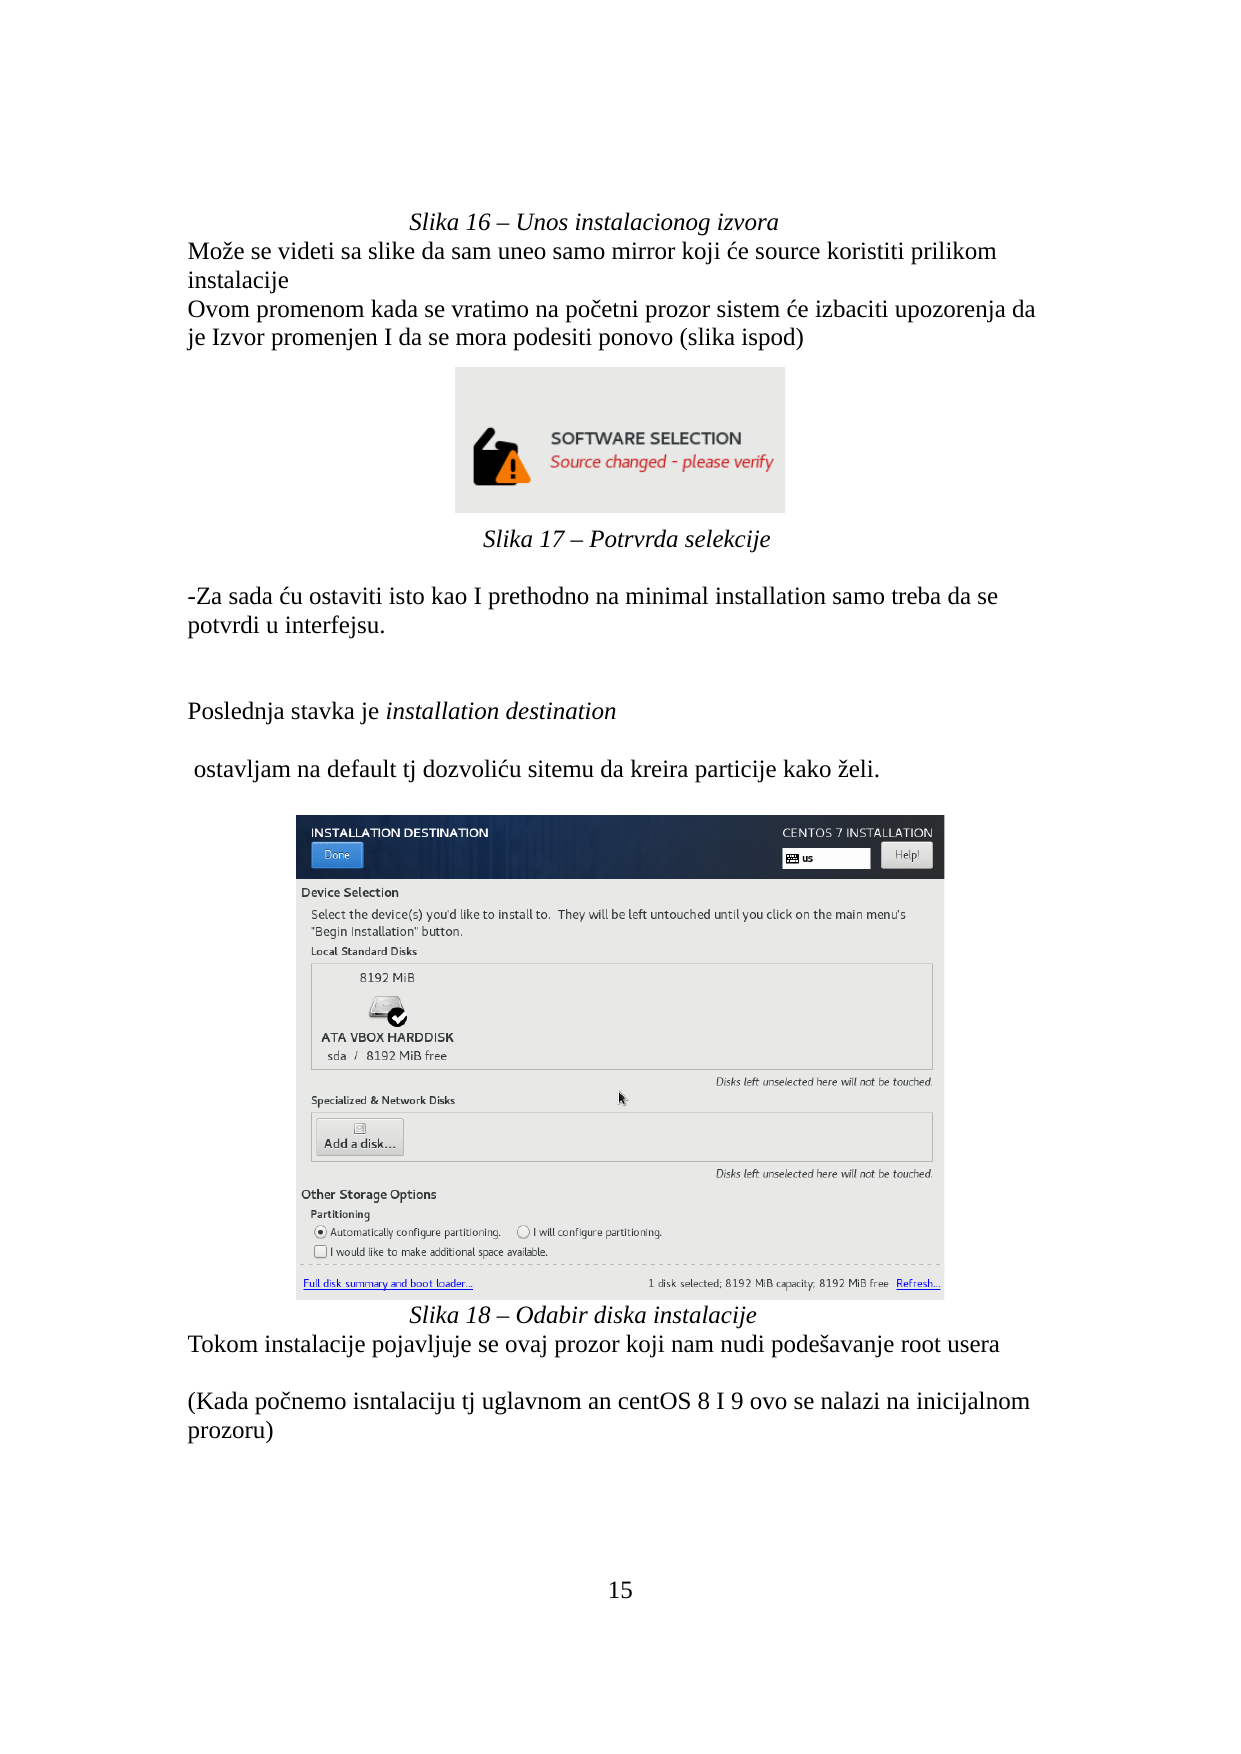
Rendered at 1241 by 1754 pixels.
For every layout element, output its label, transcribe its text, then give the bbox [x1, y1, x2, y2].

picture [455, 367, 786, 513]
text ostavljam na default tj dozvoliću sitemu da kreira particije kako želi. [187, 754, 1053, 782]
text (Kada počnemo isntalaciju tj uglavnom an centOS 8 I 9 ovo se nalazi na inicijalnom prozoru) [187, 1386, 1053, 1444]
text Ovom promenom kada se vratimo na početni prozor sistem će izbaciti upozorenja da je Izvor promenjen I da se mora podesiti ponovo (slika ispod) [187, 294, 1053, 351]
picture [296, 815, 945, 1300]
text Slika 18 – Odabir diska instalacije [187, 1300, 1053, 1329]
text Poslednja stavka je installation destination [187, 696, 1053, 725]
text -Za sada ću ostaviti isto kao I prethodno na minimal installation samo treba da se potvrdi u interfejsu. [187, 581, 1053, 639]
text Tokom instalacije pojavljuje se ovaj prozor koji nam nudi podešavanje root usera [187, 1329, 1053, 1357]
text Slika 16 – Unos instalacionog izvora [187, 150, 1053, 236]
text Slika 17 – Potrvrda selekcije [187, 524, 1053, 581]
text Može se videti sa slike da sam uneo samo mirror koji će source koristiti prilikom instalacije [187, 236, 1053, 294]
